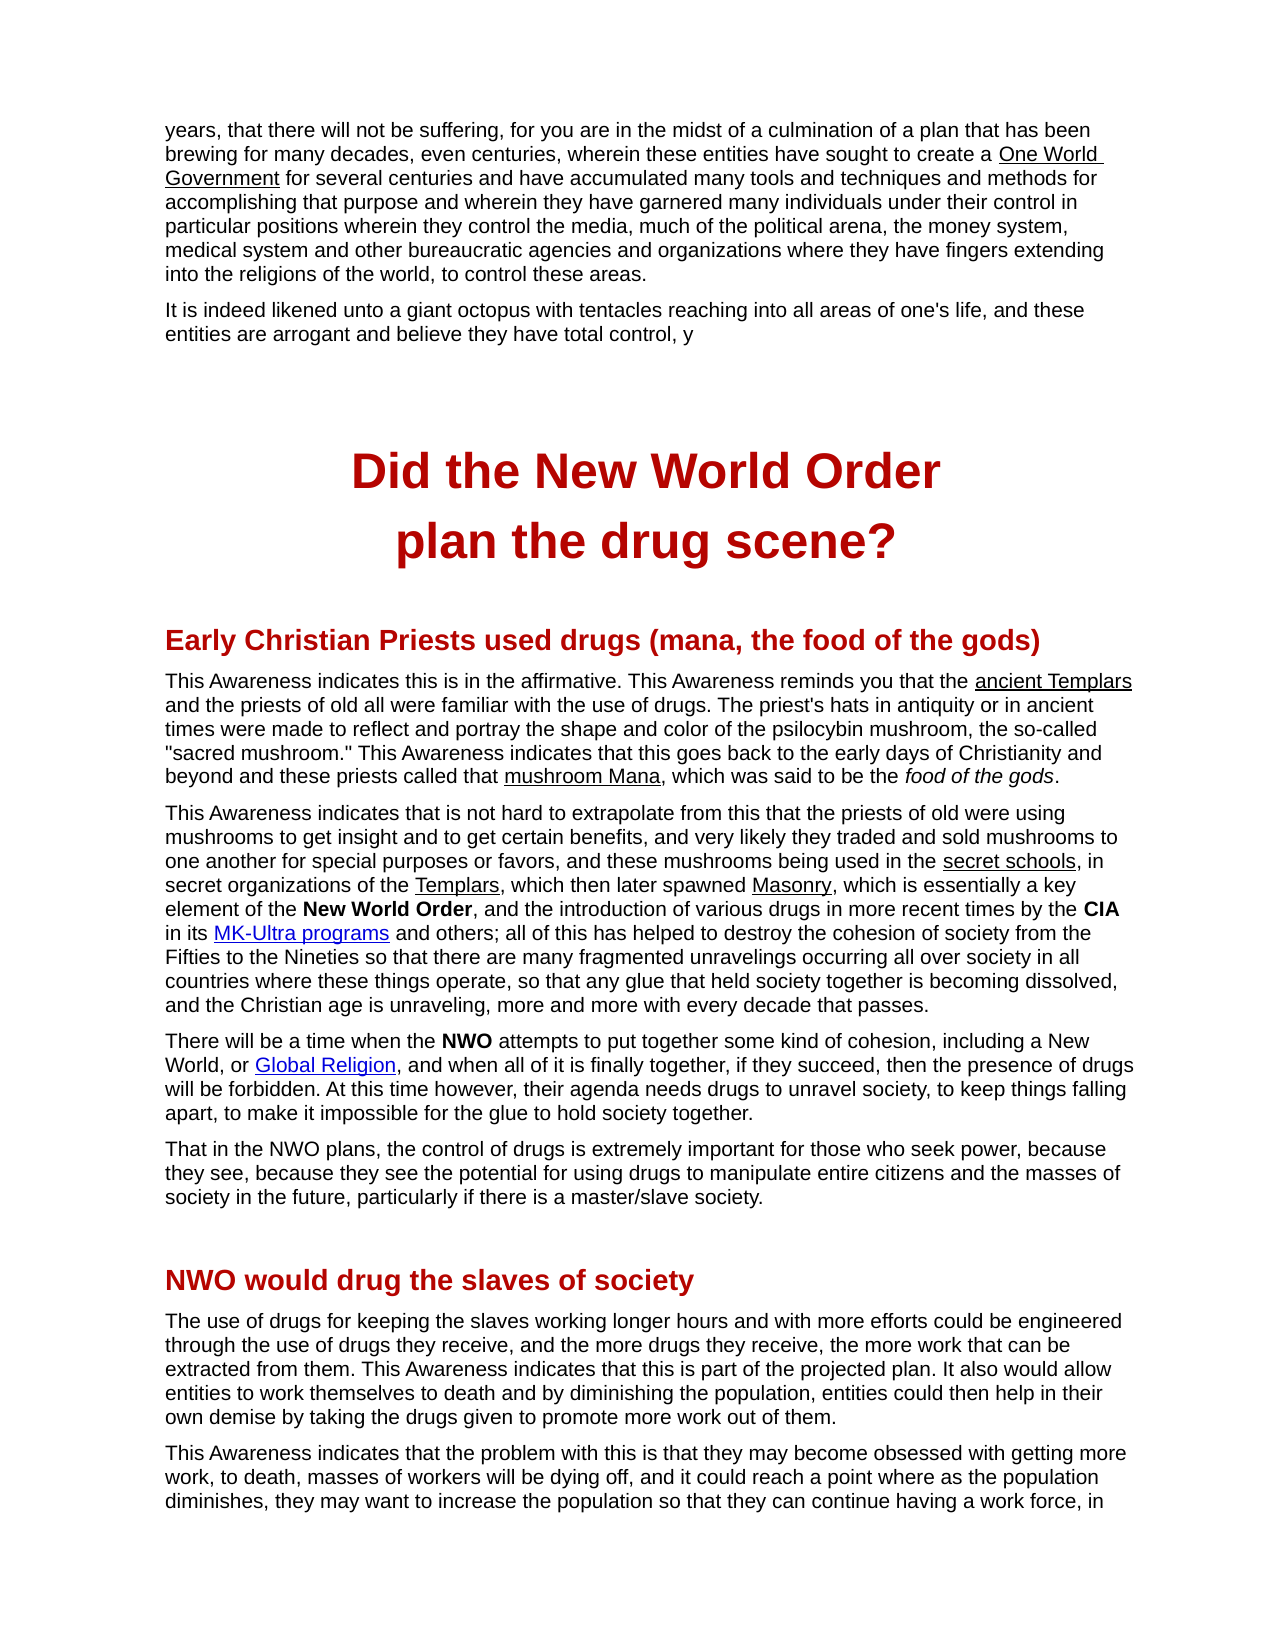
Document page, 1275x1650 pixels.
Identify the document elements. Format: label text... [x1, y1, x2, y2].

text NWO would drug the slaves of society [165, 1263, 1141, 1296]
text This Awareness indicates that is not hard to extrapolate from this that the priests of old were using mushrooms to get insight and to get certain benefits, and very likely they traded and sold mushrooms to one another for special purposes or favors, and these mushrooms being used in the secret schools, in secret organizations of the Templars, which then later spawned Masonry, which is essentially a key element of the New World Order, and the introduction of various drugs in more recent times by the CIA in its MK-Ultra programs and others; all of this has helped to destroy the cohesion of society from the Fifties to the Nineties so that there are many fragmented unravelings occurring all over society in all countries where these things operate, so that any glue that held society together is becoming dissolved, and the Christian age is unraveling, more and more with every decade that passes. [165, 801, 1141, 1016]
text plan the drug scene? [165, 511, 1141, 569]
text Early Christian Priests used drugs (mana, the food of the gods) [165, 622, 1141, 656]
text It is indeed likened unto a giant octopus with tentacles reaching into all areas of one's life, and these entities are arrogant and believe they have total control, y [165, 298, 1141, 346]
text years, that there will not be suffering, for you are in the midst of a culmination of a plan that has been brewing for many decades, even centuries, wherein these entities have sought to create a One World Government for several centuries and have accumulated many tools and techniques and methods for accomplishing that purpose and wherein they have garnered many individuals under their control in particular positions wherein they control the media, much of the political arena, the money system, medical system and other bureaucratic agencies and organizations where they have fingers extending into the religions of the world, to control these areas. [165, 118, 1141, 286]
text This Awareness indicates this is in the affirmative. This Awareness reminds you that the ancient Templars and the priests of old all were familiar with the use of drugs. The priest's hats in antiquity or in ancient times were made to reflect and portray the shape and color of the psilocybin mushroom, the so-called "sacred mushroom." This Awareness indicates that this goes back to the early days of Christianity and beyond and these priests called that mushroom Mana, which was said to be the food of the gods. [165, 668, 1141, 788]
text The use of drugs for keeping the slaves working longer hours and with more efforts could be engineered through the use of drugs they receive, and the more drugs they receive, the more work that can be extracted from them. This Awareness indicates that this is part of the projected plan. It also would allow entities to work themselves to death and by diminishing the population, entities could then help in their own demise by taking the drugs given to promote more work out of them. [165, 1309, 1141, 1429]
text Did the New World Order [165, 441, 1141, 499]
text There will be a time when the NWO attempts to put together some kind of cohesion, including a New World, or Global Religion, and when all of it is finally together, if they succeed, then the presence of drugs will be forbidden. At this time however, their agenda needs drugs to unravel society, to keep things falling apart, to make it impossible for the glue to hold society together. [165, 1029, 1141, 1125]
text This Awareness indicates that the problem with this is that they may become obsessed with getting more work, to death, masses of workers will be dying off, and it could reach a point where as the population diminishes, they may want to increase the population so that they can continue having a work force, in [165, 1441, 1141, 1513]
text That in the NWO plans, the control of drugs is extremely important for those who seek power, because they see, because they see the potential for using drugs to manipulate entire citizens and the masses of society in the future, particularly if there is a master/slave society. [165, 1137, 1141, 1209]
